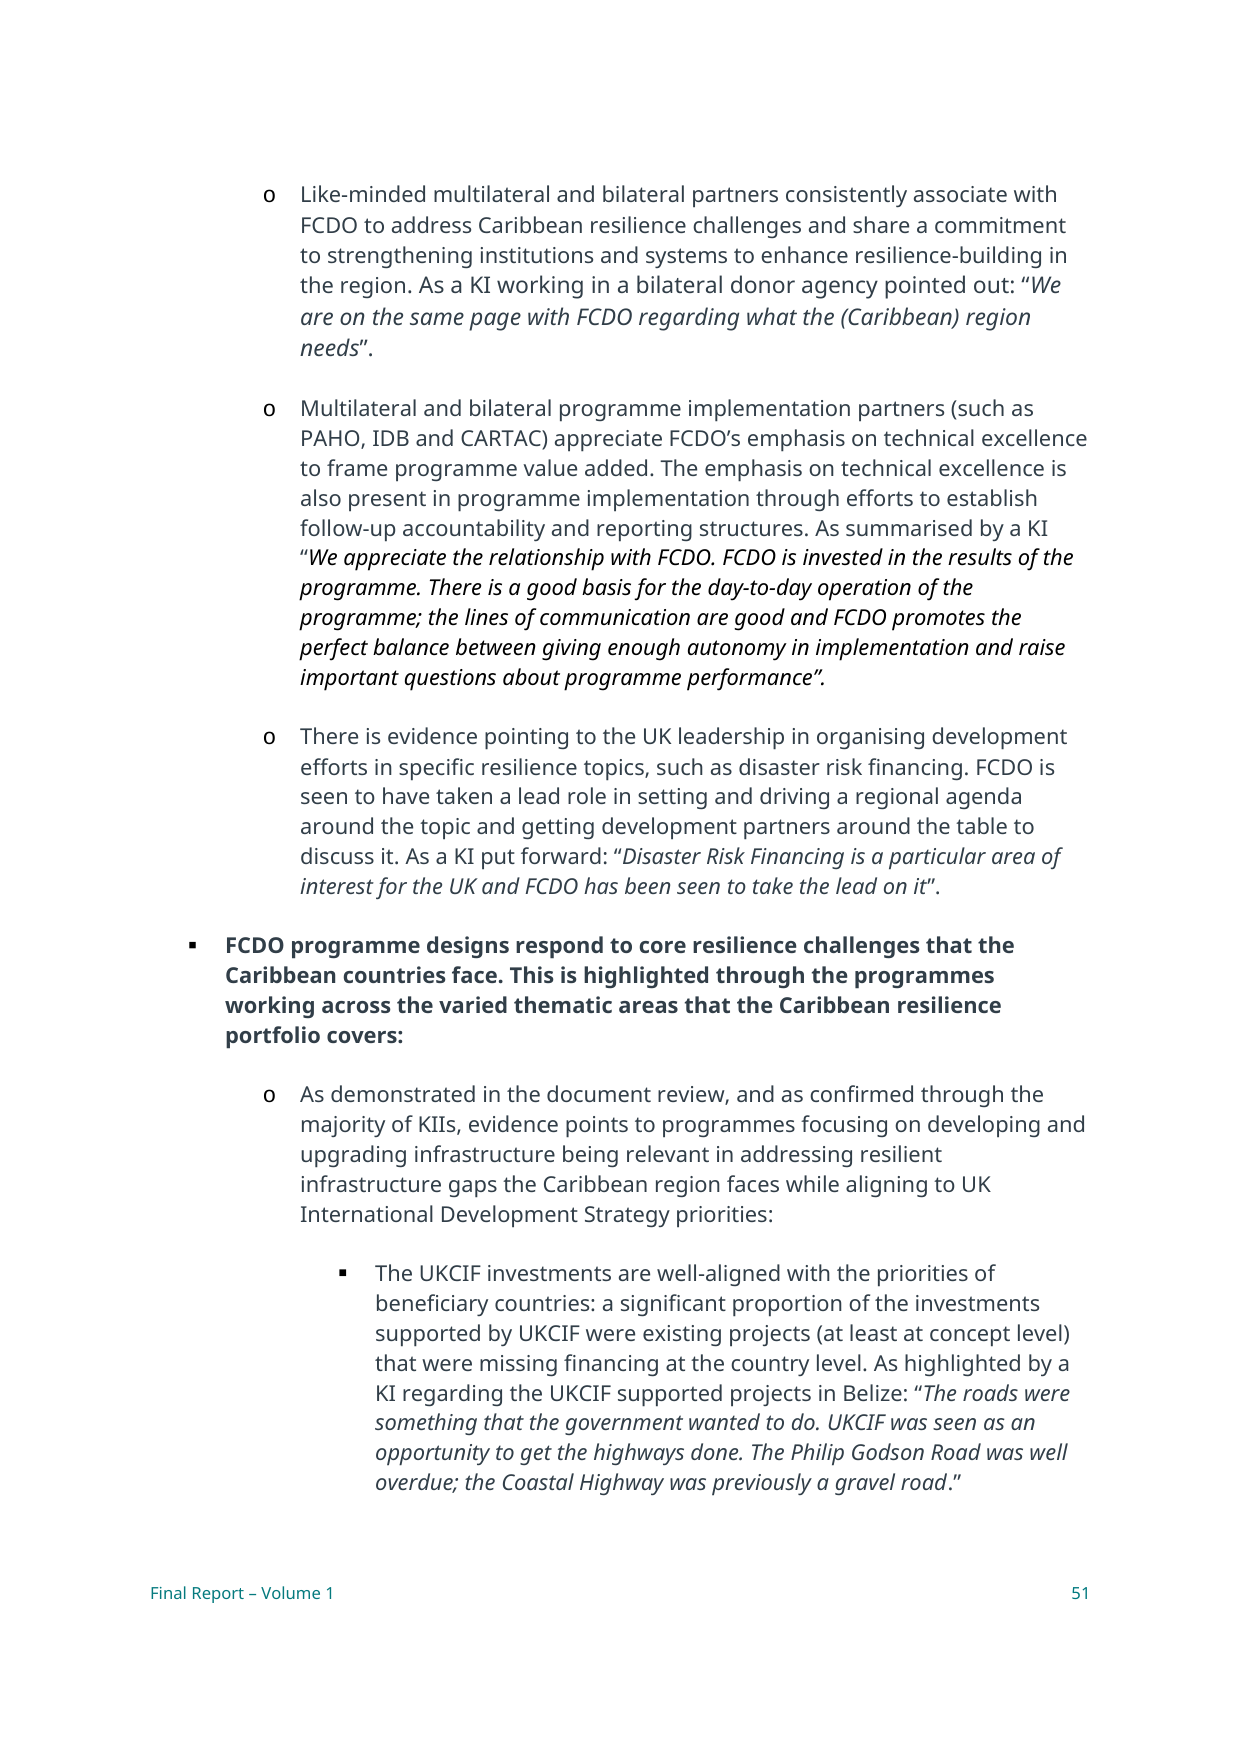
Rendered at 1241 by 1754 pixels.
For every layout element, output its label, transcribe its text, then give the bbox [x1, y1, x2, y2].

list Multilateral and bilateral programme implementation partners (such as PAHO, IDB and CARTAC) appreciate FCDO’s emphasis on technical excellence to frame programme value added. The emphasis on technical excellence is also present in programme implementation through efforts to establish follow-up accountability and reporting structures. As summarised by a KI “We appreciate the relationship with FCDO. FCDO is invested in the results of the programme. There is a good basis for the day-to-day operation of the programme; the lines of communication are good and FCDO promotes the perfect balance between giving enough autonomy in implementation and raise important questions about programme performance”. [262, 393, 1090, 691]
list As demonstrated in the document review, and as confirmed through the majority of KIIs, evidence points to programmes focusing on developing and upgrading infrastructure being relevant in addressing resilient infrastructure gaps the Caribbean region faces while aligning to UK International Development Strategy priorities: [262, 1079, 1090, 1229]
list FCDO programme designs respond to core resilience challenges that the Caribbean countries face. This is highlighted through the programmes working across the varied thematic areas that the Caribbean resilience portfolio covers: [187, 930, 1090, 1049]
list The UKCIF investments are well-aligned with the priorities of beneficiary countries: a significant proportion of the investments supported by UKCIF were existing projects (at least at concept level) that were missing financing at the country level. As highlighted by a KI regarding the UKCIF supported projects in Belize: “The roads were something that the government wanted to do. UKCIF was seen as an opportunity to get the highways done. The Philip Godson Road was well overdue; the Coastal Highway was previously a gravel road.” [337, 1258, 1090, 1497]
list There is evidence pointing to the UK leadership in organising development efforts in specific resilience topics, such as disaster risk financing. FCDO is seen to have taken a lead role in setting and driving a regional agenda around the topic and getting development partners around the table to discuss it. As a KI put forward: “Disaster Risk Financing is a particular area of interest for the UK and FCDO has been seen to take the lead on it”. [262, 721, 1090, 900]
list Like-minded multilateral and bilateral partners consistently associate with FCDO to address Caribbean resilience challenges and share a commitment to strengthening institutions and systems to enhance resilience-building in the region. As a KI working in a bilateral donor agency pointed out: “We are on the same page with FCDO regarding what the (Caribbean) region needs”. [262, 179, 1090, 363]
